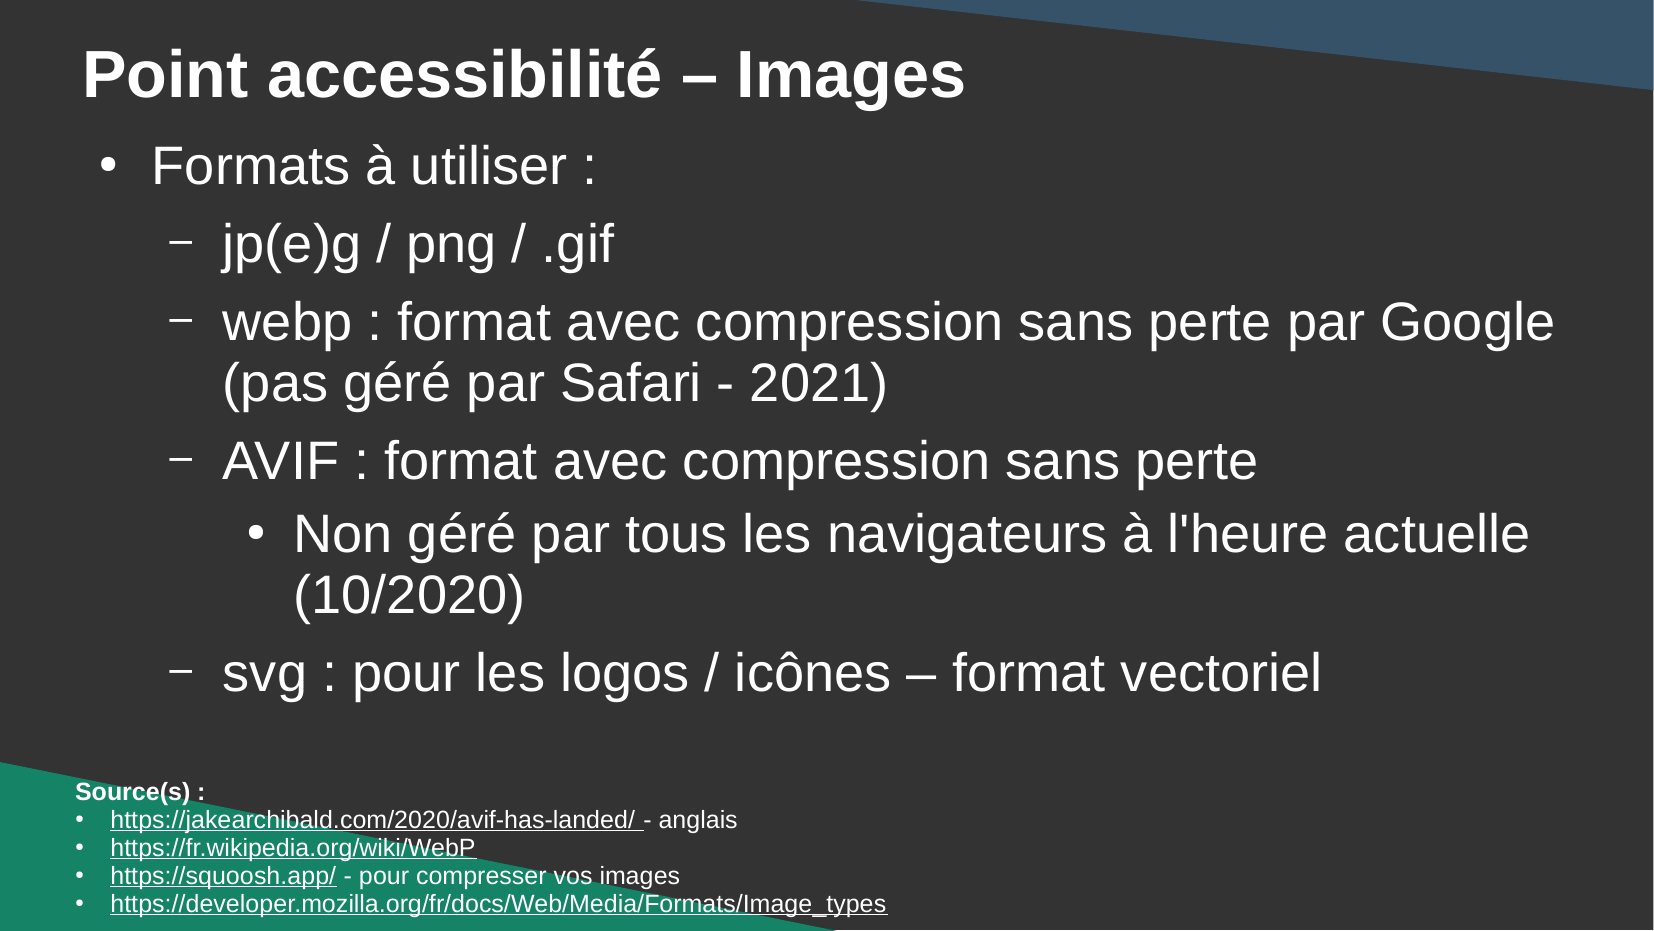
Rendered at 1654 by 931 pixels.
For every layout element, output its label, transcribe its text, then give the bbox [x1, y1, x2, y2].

text_box [0, 762, 838, 931]
title Point accessibilité – Images [82, 37, 1571, 122]
text_box Source(s) : https://jakearchibald.com/2020/avif-has-landed/ - anglais https://fr.wikipedia.org/wiki/WebP https://squoosh.app/ - pour compresser vos images https://developer.mozilla.org/fr/docs/Web/Media/Formats/Image_types [60, 770, 1546, 926]
list Formats à utiliser : jp(e)g / png / .gif webp : format avec compression sans perte par Google (pas géré par Safari - 2021) AVIF : format avec compression sans perte Non géré par tous les navigateurs à l'heure actuelle (10/2020) svg : pour les logos / icônes – format vectoriel [80, 135, 1605, 736]
text_box [855, 0, 1654, 91]
